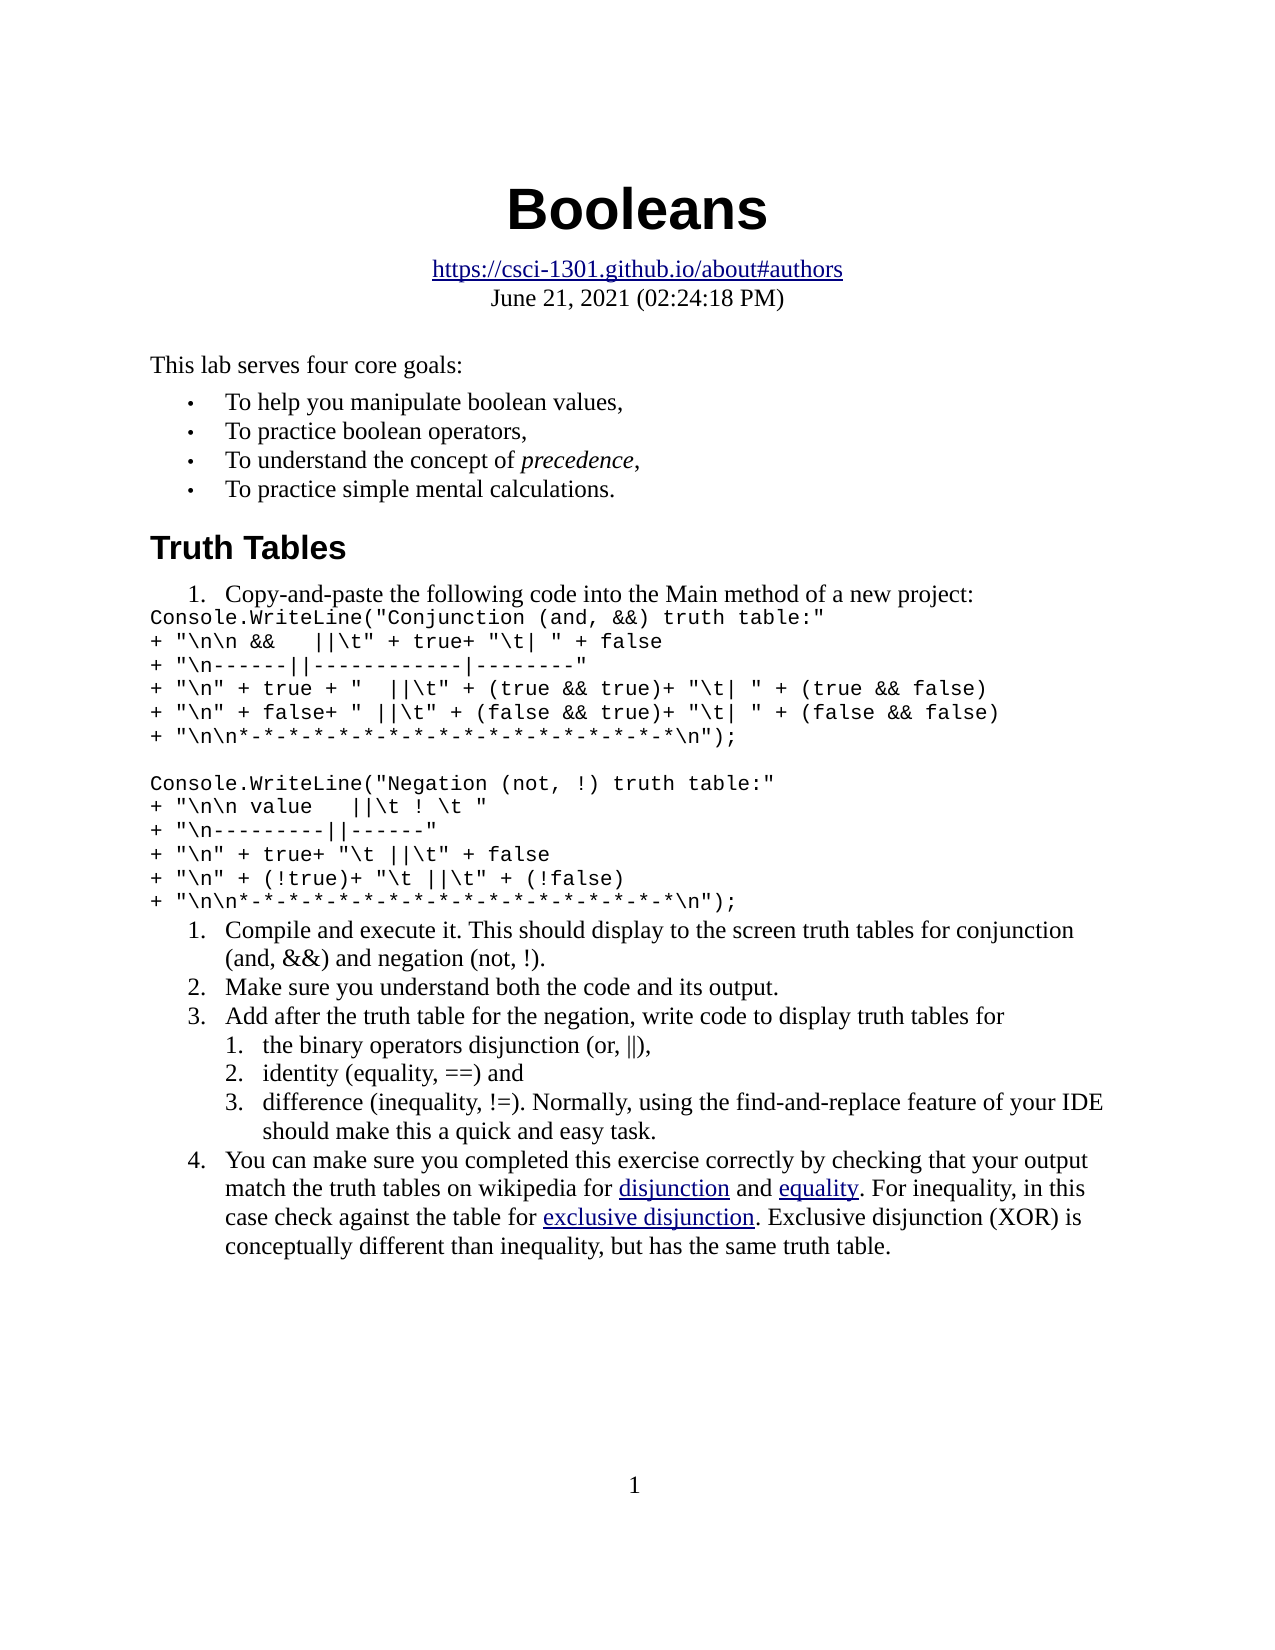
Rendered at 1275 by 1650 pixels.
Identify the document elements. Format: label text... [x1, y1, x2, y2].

text This lab serves four core goals: [150, 350, 1125, 378]
list To practice simple mental calculations. [187, 474, 1125, 502]
list Compile and execute it. This should display to the screen truth tables for conjunction (and, &&) and negation (not, !). [187, 915, 1125, 972]
subtitle Truth Tables [150, 527, 1125, 566]
text + "\n" + false+ " ||\t" + (false && true)+ "\t| " + (false && false) [150, 702, 1125, 726]
list Make sure you understand both the code and its output. [187, 972, 1125, 1001]
text + "\n" + true+ "\t ||\t" + false [150, 844, 1125, 867]
text + "\n\n*-*-*-*-*-*-*-*-*-*-*-*-*-*-*-*-*-*\n"); [150, 726, 1125, 749]
text Console.WriteLine("Negation (not, !) truth table:" [150, 773, 1125, 797]
list To practice boolean operators, [187, 416, 1125, 445]
list Add after the truth table for the negation, write code to display truth tables for [187, 1001, 1125, 1030]
list identity (equality, ==) and [225, 1058, 1125, 1087]
title Booleans [150, 175, 1125, 242]
text + "\n" + true + " ||\t" + (true && true)+ "\t| " + (true && false) [150, 678, 1125, 702]
list Copy-and-paste the following code into the Main method of a new project: [187, 579, 1125, 607]
text + "\n" + (!true)+ "\t ||\t" + (!false) [150, 867, 1125, 891]
text + "\n---------||------" [150, 820, 1125, 844]
text + "\n\n*-*-*-*-*-*-*-*-*-*-*-*-*-*-*-*-*-*\n"); [150, 891, 1125, 915]
text Console.WriteLine("Conjunction (and, &&) truth table:" [150, 607, 1125, 631]
list difference (inequality, !=). Normally, using the find-and-replace feature of your IDE should make this a quick and easy task. [225, 1087, 1125, 1145]
text June 21, 2021 (02:24:18 PM) [150, 283, 1125, 312]
text https://csci-1301.github.io/about#authors [150, 254, 1125, 283]
list To help you manipulate boolean values, [187, 387, 1125, 416]
text + "\n\n value ||\t ! \t " [150, 797, 1125, 820]
list the binary operators disjunction (or, ||), [225, 1030, 1125, 1058]
text + "\n------||------------|--------" [150, 655, 1125, 678]
list To understand the concept of precedence, [187, 445, 1125, 474]
list You can make sure you completed this exercise correctly by checking that your output match the truth tables on wikipedia for disjunction and equality. For inequality, in this case check against the table for exclusive disjunction. Exclusive disjunction (XOR) is conceptually different than inequality, but has the same truth table. [187, 1145, 1125, 1260]
text + "\n\n && ||\t" + true+ "\t| " + false [150, 631, 1125, 655]
